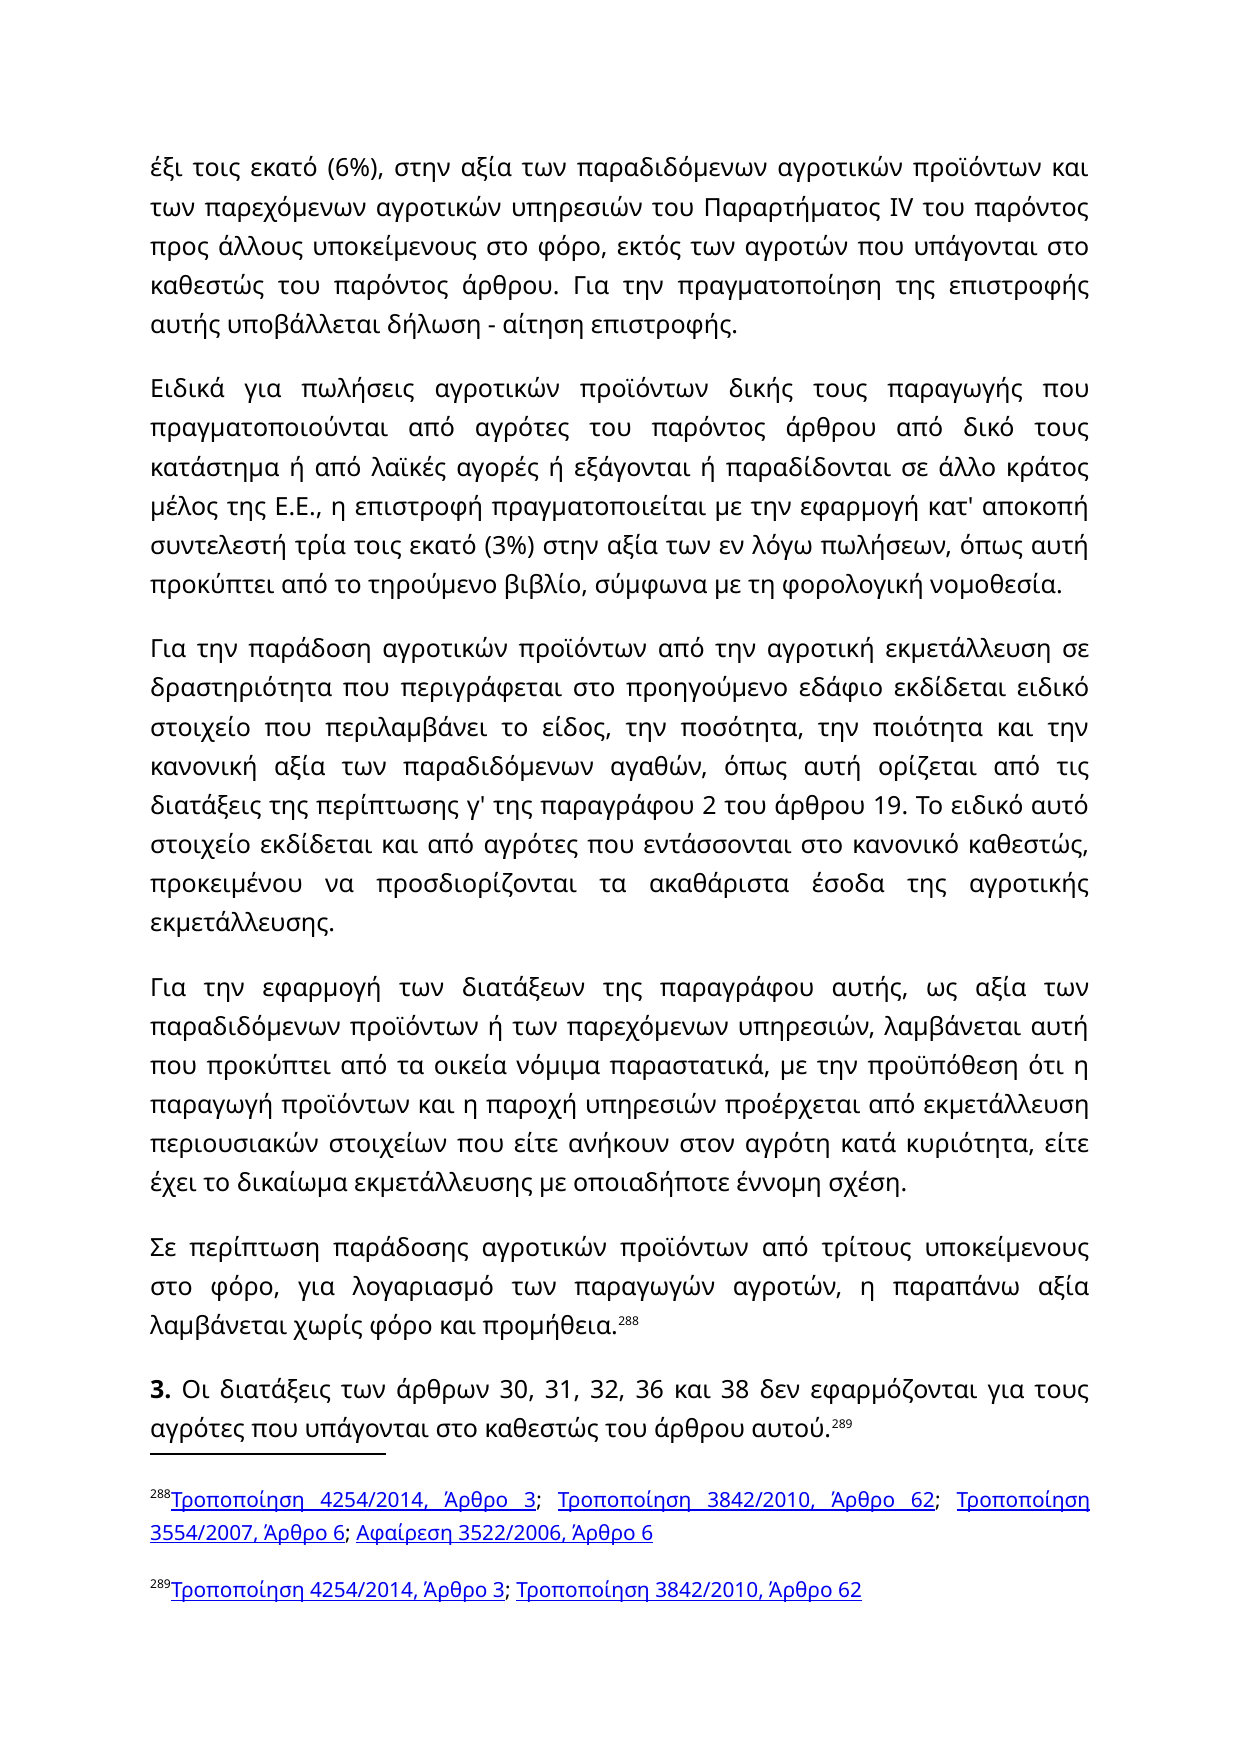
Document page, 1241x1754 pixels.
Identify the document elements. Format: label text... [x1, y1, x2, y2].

text Για την εφαρμογή των διατάξεων της παραγράφου αυτής, ως αξία των παραδιδόμενων προϊόντων ή των παρεχόμενων υπηρεσιών, λαμβάνεται αυτή που προκύπτει από τα οικεία νόμιμα παραστατικά, με την προϋπόθεση ότι η παραγωγή προϊόντων και η παροχή υπηρεσιών προέρχεται από εκμετάλλευση περιουσιακών στοιχείων που είτε ανήκουν στον αγρότη κατά κυριότητα, είτε έχει το δικαίωμα εκμετάλλευσης με οποιαδήποτε έννομη σχέση. [150, 969, 1090, 1199]
text Ειδικά για πωλήσεις αγροτικών προϊόντων δικής τους παραγωγής που πραγματοποιούνται από αγρότες του παρόντος άρθρου από δικό τους κατάστημα ή από λαϊκές αγορές ή εξάγονται ή παραδίδονται σε άλλο κράτος μέλος της Ε.Ε., η επιστροφή πραγματοποιείται με την εφαρμογή κατ' αποκοπή συντελεστή τρία τοις εκατό (3%) στην αξία των εν λόγω πωλήσεων, όπως αυτή προκύπτει από το τηρούμενο βιβλίο, σύμφωνα με τη φορολογική νομοθεσία. [150, 371, 1090, 601]
text Τροποποίηση 4254/2014, Άρθρο 3; Τροποποίηση 3842/2010, Άρθρο 62 [150, 1576, 1090, 1604]
text Για την παράδοση αγροτικών προϊόντων από την αγροτική εκμετάλλευση σε δραστηριότητα που περιγράφεται στο προηγούμενο εδάφιο εκδίδεται ειδικό στοιχείο που περιλαμβάνει το είδος, την ποσότητα, την ποιότητα και την κανονική αξία των παραδιδόμενων αγαθών, όπως αυτή ορίζεται από τις διατάξεις της περίπτωσης γ' της παραγράφου 2 του άρθρου 19. Το ειδικό αυτό στοιχείο εκδίδεται και από αγρότες που εντάσσονται στο κανονικό καθεστώς, προκειμένου να προσδιορίζονται τα ακαθάριστα έσοδα της αγροτικής εκμετάλλευσης. [150, 631, 1090, 939]
text έξι τοις εκατό (6%), στην αξία των παραδιδόμενων αγροτικών προϊόντων και των παρεχόμενων αγροτικών υπηρεσιών του Παραρτήματος IV του παρόντος προς άλλους υποκείμενους στο φόρο, εκτός των αγροτών που υπάγονται στο καθεστώς του παρόντος άρθρου. Για την πραγματοποίηση της επιστροφής αυτής υποβάλλεται δήλωση - αίτηση επιστροφής. [150, 150, 1090, 341]
text 3. Οι διατάξεις των άρθρων 30, 31, 32, 36 και 38 δεν εφαρμόζονται για τους αγρότες που υπάγονται στο καθεστώς του άρθρου αυτού. [150, 1372, 1090, 1445]
text Σε περίπτωση παράδοσης αγροτικών προϊόντων από τρίτους υποκείμενους στο φόρο, για λογαριασμό των παραγωγών αγροτών, η παραπάνω αξία λαμβάνεται χωρίς φόρο και προμήθεια. [150, 1229, 1090, 1342]
text Τροποποίηση 4254/2014, Άρθρο 3; Τροποποίηση 3842/2010, Άρθρο 62; Τροποποίηση 3554/2007, Άρθρο 6; Αφαίρεση 3522/2006, Άρθρο 6 [150, 1485, 1090, 1546]
